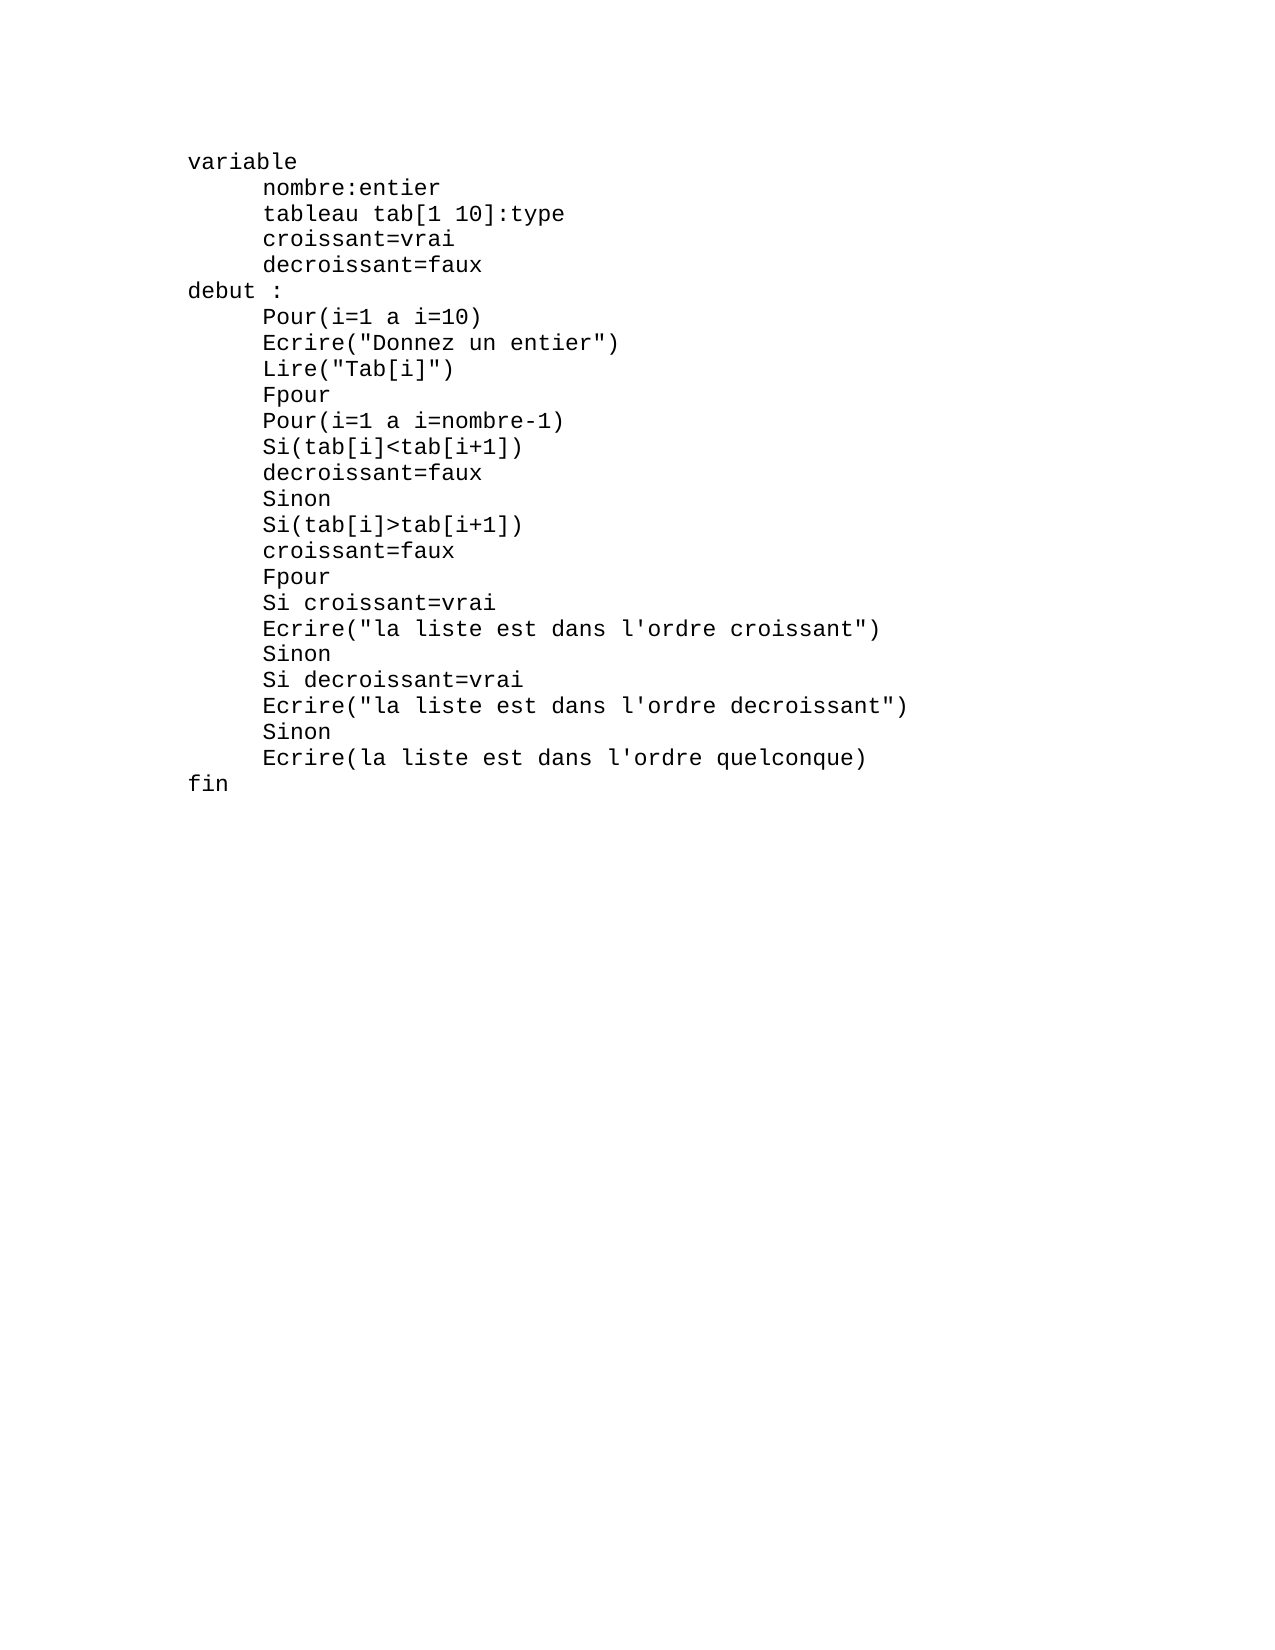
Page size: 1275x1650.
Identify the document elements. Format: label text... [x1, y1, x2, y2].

text croissant=vrai [187, 228, 1087, 254]
text croissant=faux [187, 539, 1087, 565]
text Fpour [187, 565, 1087, 591]
text Ecrire(la liste est dans l'ordre quelconque) [187, 747, 1087, 772]
text variable [187, 150, 1087, 176]
text Sinon [187, 721, 1087, 747]
text Pour(i=1 a i=nombre-1) [187, 409, 1087, 435]
text Si(tab[i]<tab[i+1]) [187, 435, 1087, 461]
text Ecrire("Donnez un entier") [187, 332, 1087, 357]
text decroissant=faux [187, 254, 1087, 280]
text Fpour [187, 383, 1087, 409]
text tableau tab[1 10]:type [187, 202, 1087, 228]
text Lire("Tab[i]") [187, 357, 1087, 383]
text Si(tab[i]>tab[i+1]) [187, 513, 1087, 539]
text nombre:entier [187, 176, 1087, 202]
text Ecrire("la liste est dans l'ordre decroissant") [187, 695, 1087, 721]
text Pour(i=1 a i=10) [187, 306, 1087, 332]
text Si decroissant=vrai [187, 669, 1087, 695]
text Sinon [187, 487, 1087, 513]
text debut : [187, 280, 1087, 306]
text decroissant=faux [187, 461, 1087, 487]
text Si croissant=vrai [187, 591, 1087, 617]
text Sinon [187, 643, 1087, 669]
text fin [187, 772, 1087, 798]
text Ecrire("la liste est dans l'ordre croissant") [187, 617, 1087, 643]
